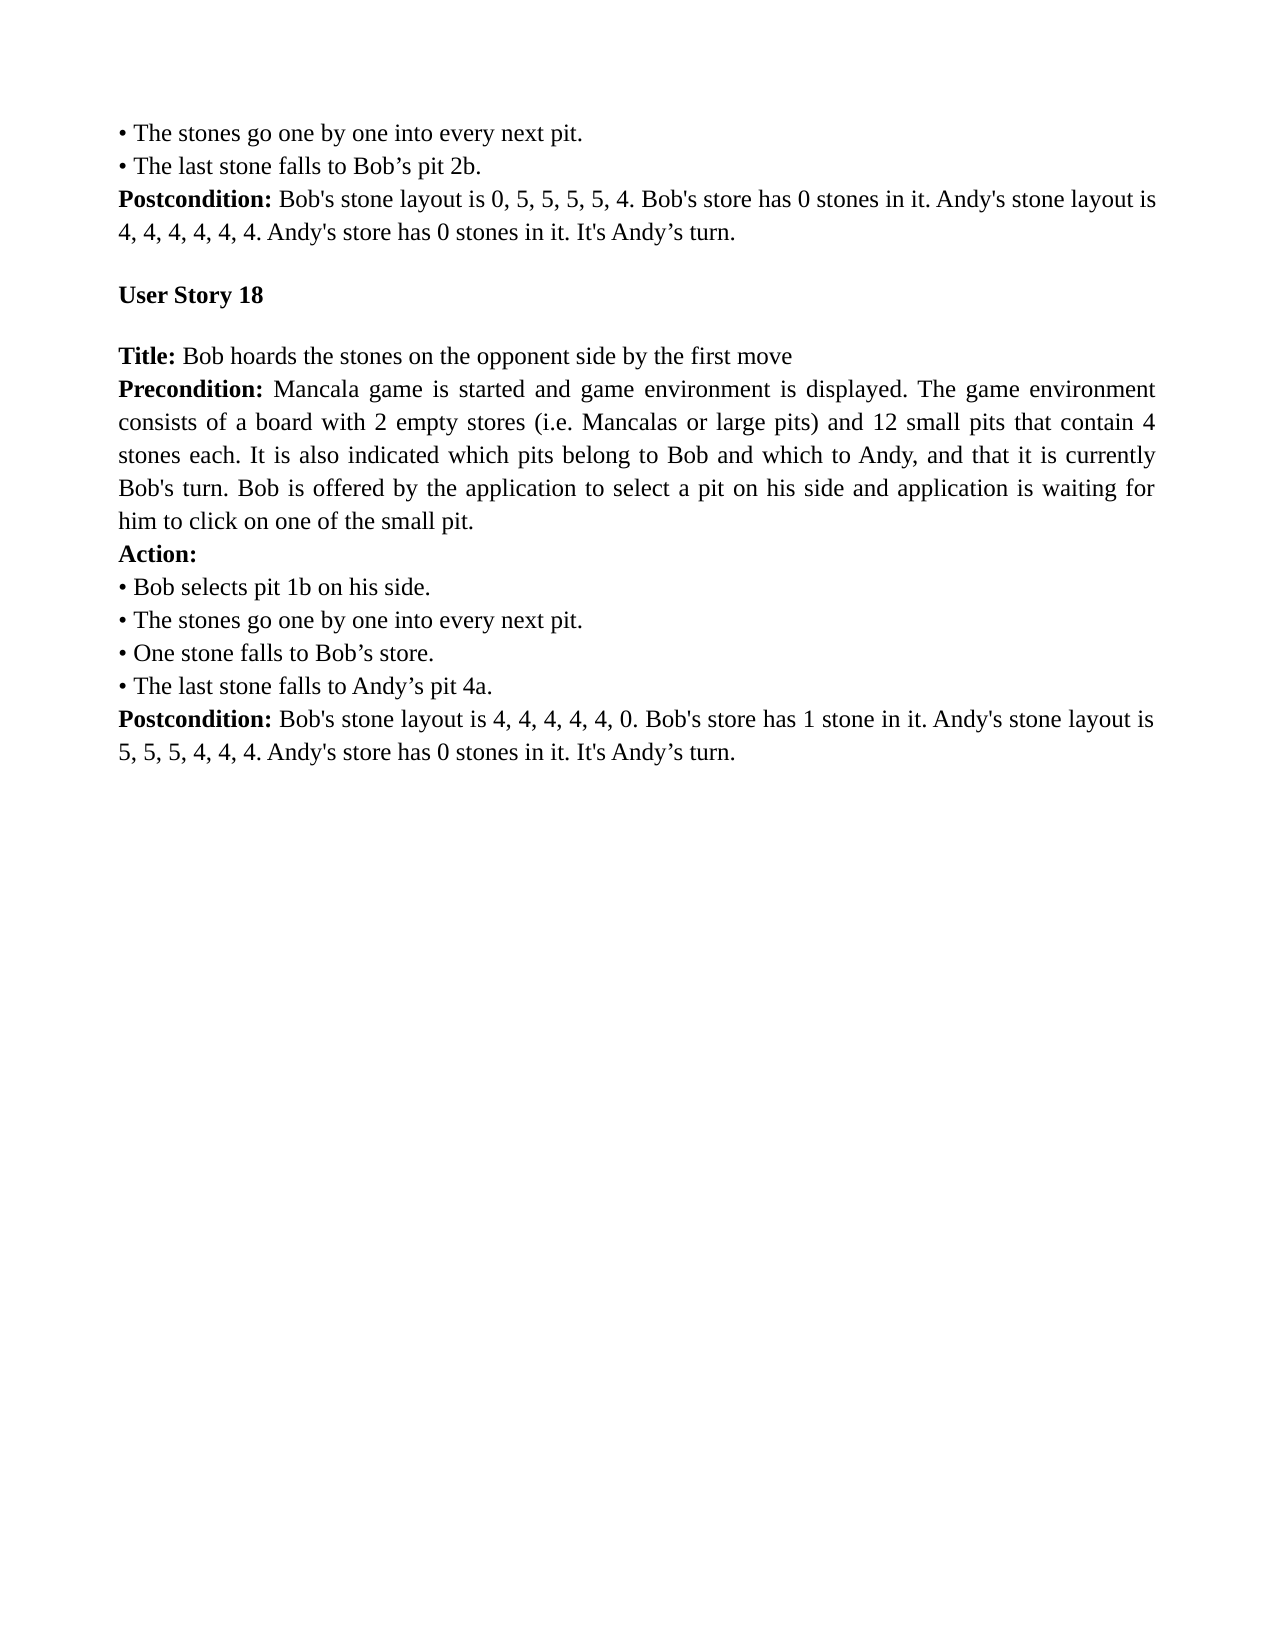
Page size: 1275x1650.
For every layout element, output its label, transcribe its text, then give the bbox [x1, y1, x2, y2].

text • One stone falls to Bob’s store. [118, 638, 1157, 667]
text Postcondition: Bob's stone layout is 0, 5, 5, 5, 5, 4. Bob's store has 0 stones in it. Andy's stone layout is 4, 4, 4, 4, 4, 4. Andy's store has 0 stones in it. It's Andy’s turn. [118, 184, 1157, 246]
text • The stones go one by one into every next pit. [118, 605, 1157, 634]
text • The last stone falls to Andy’s pit 4a. [118, 671, 1157, 700]
text Postcondition: Bob's stone layout is 4, 4, 4, 4, 4, 0. Bob's store has 1 stone in it. Andy's stone layout is 5, 5, 5, 4, 4, 4. Andy's store has 0 stones in it. It's Andy’s turn. [118, 704, 1157, 766]
text User Story 18 [118, 280, 1157, 309]
text • The last stone falls to Bob’s pit 2b. [118, 151, 1157, 180]
text Precondition: Mancala game is started and game environment is displayed. The game environment consists of a board with 2 empty stores (i.e. Mancalas or large pits) and 12 small pits that contain 4 stones each. It is also indicated which pits belong to Bob and which to Andy, and that it is currently Bob's turn. Bob is offered by the application to select a pit on his side and application is waiting for him to click on one of the small pit. [118, 374, 1157, 535]
text Title: Bob hoards the stones on the opponent side by the first move [118, 341, 1157, 370]
text • The stones go one by one into every next pit. [118, 118, 1157, 147]
text Action: [118, 539, 1157, 568]
text • Bob selects pit 1b on his side. [118, 572, 1157, 601]
